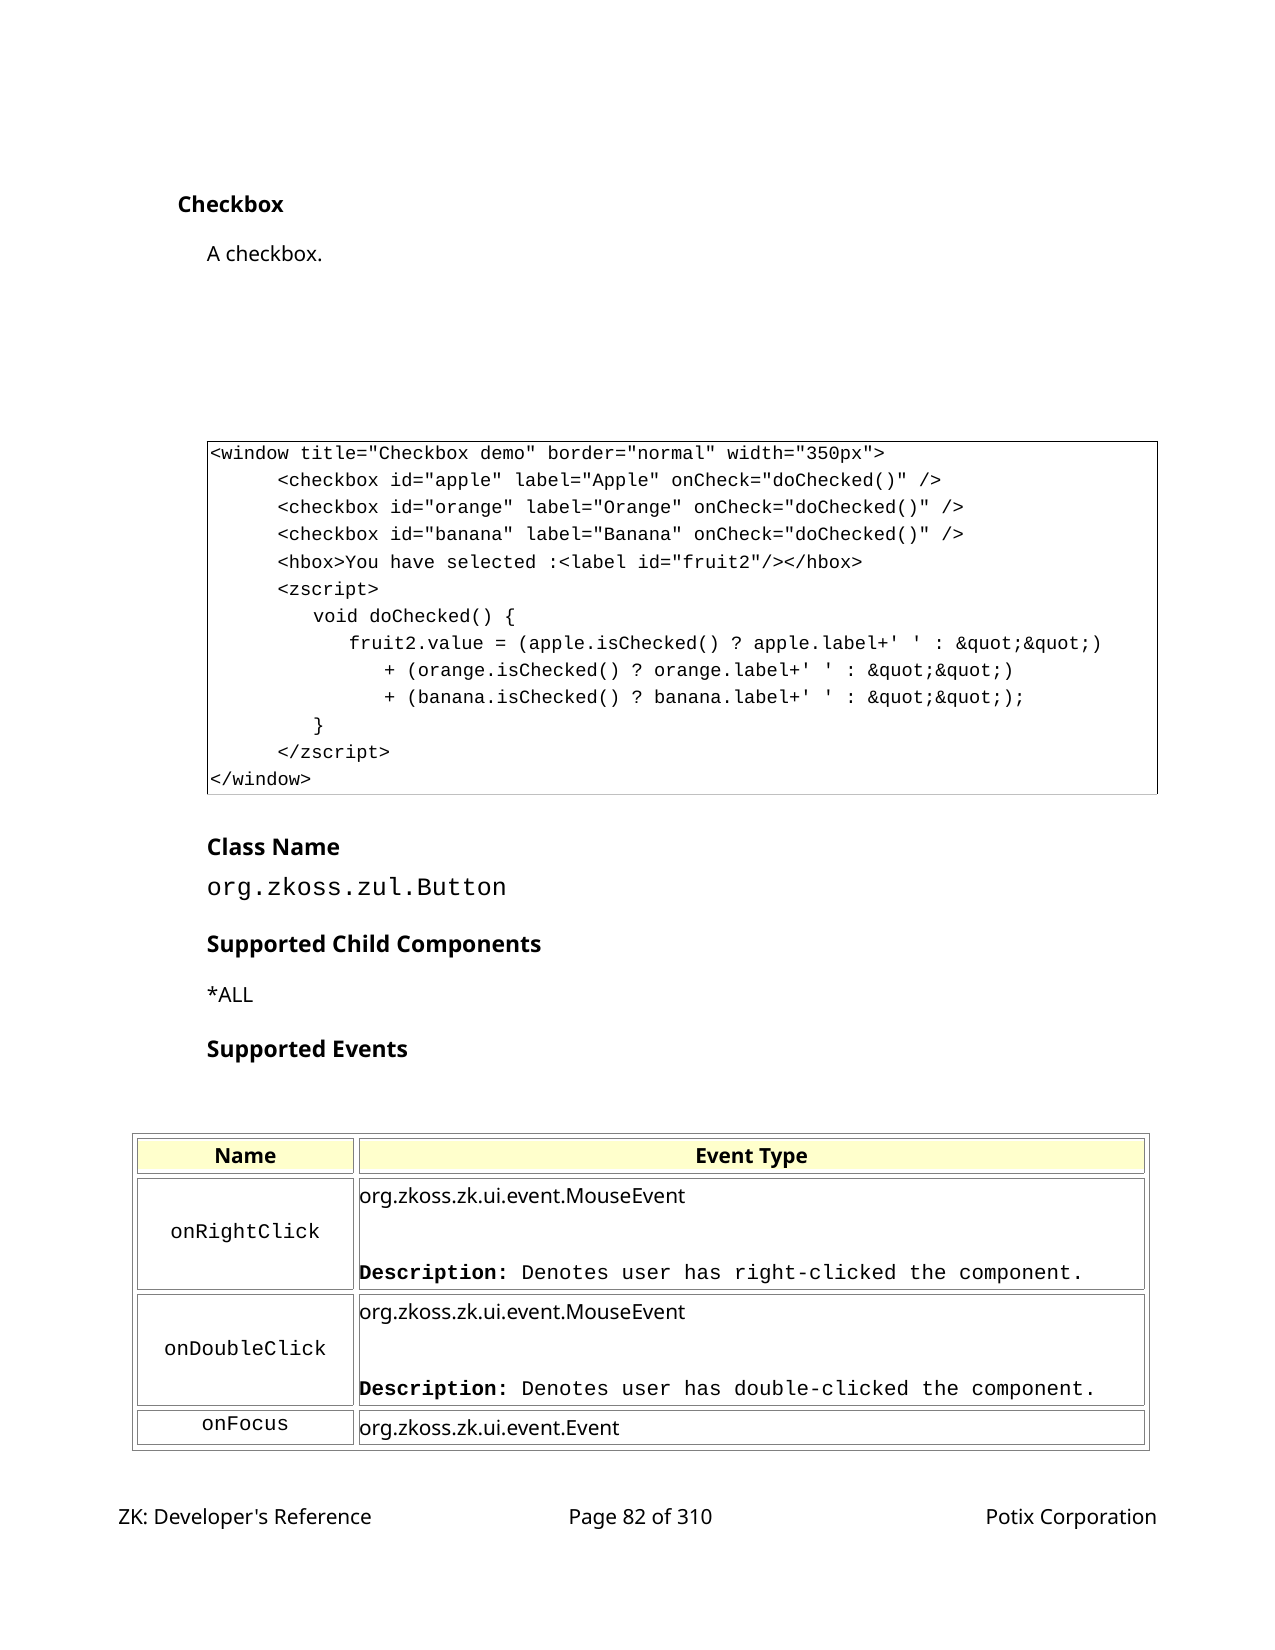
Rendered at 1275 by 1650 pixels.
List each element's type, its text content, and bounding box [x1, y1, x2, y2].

text <checkbox id="apple" label="Apple" onCheck="doChecked()" /> [208, 468, 1157, 492]
table_cell onDoubleClick [134, 1289, 356, 1405]
text </zscript> [208, 740, 1157, 764]
subtitle Checkbox [177, 189, 1157, 219]
text fruit2.value = (apple.isChecked() ? apple.label+' ' : &quot;&quot;) [208, 631, 1157, 655]
text org.zkoss.zul.Button [207, 874, 1157, 903]
text A checkbox. [207, 239, 1157, 268]
table_header Event Type [356, 1134, 1147, 1172]
subtitle Supported Events [207, 1033, 1157, 1064]
text <zscript> [208, 577, 1157, 601]
text </window> [208, 767, 1157, 794]
subtitle Class Name [207, 831, 1157, 862]
table_cell org.zkoss.zk.ui.event.MouseEvent Description: Denotes user has double-clicked the component. [356, 1289, 1147, 1405]
text <window title="Checkbox demo" border="normal" width="350px"> [208, 442, 1157, 465]
text *ALL [207, 980, 1157, 1008]
table_header Name [134, 1134, 356, 1172]
text <checkbox id="orange" label="Orange" onCheck="doChecked()" /> [208, 495, 1157, 519]
subtitle Supported Child Components [207, 928, 1157, 959]
table_cell onFocus [134, 1405, 356, 1444]
text + (banana.isChecked() ? banana.label+' ' : &quot;&quot;); [208, 685, 1157, 710]
table_cell org.zkoss.zk.ui.event.MouseEvent Description: Denotes user has right-clicked the component. [356, 1173, 1147, 1289]
table_cell org.zkoss.zk.ui.event.Event [356, 1405, 1147, 1444]
text <checkbox id="banana" label="Banana" onCheck="doChecked()" /> [208, 522, 1157, 547]
text + (orange.isChecked() ? orange.label+' ' : &quot;&quot;) [208, 658, 1157, 682]
text <hbox>You have selected :<label id="fruit2"/></hbox> [208, 549, 1157, 574]
table_cell onRightClick [134, 1173, 356, 1289]
text } [208, 713, 1157, 737]
text void doChecked() { [208, 604, 1157, 628]
